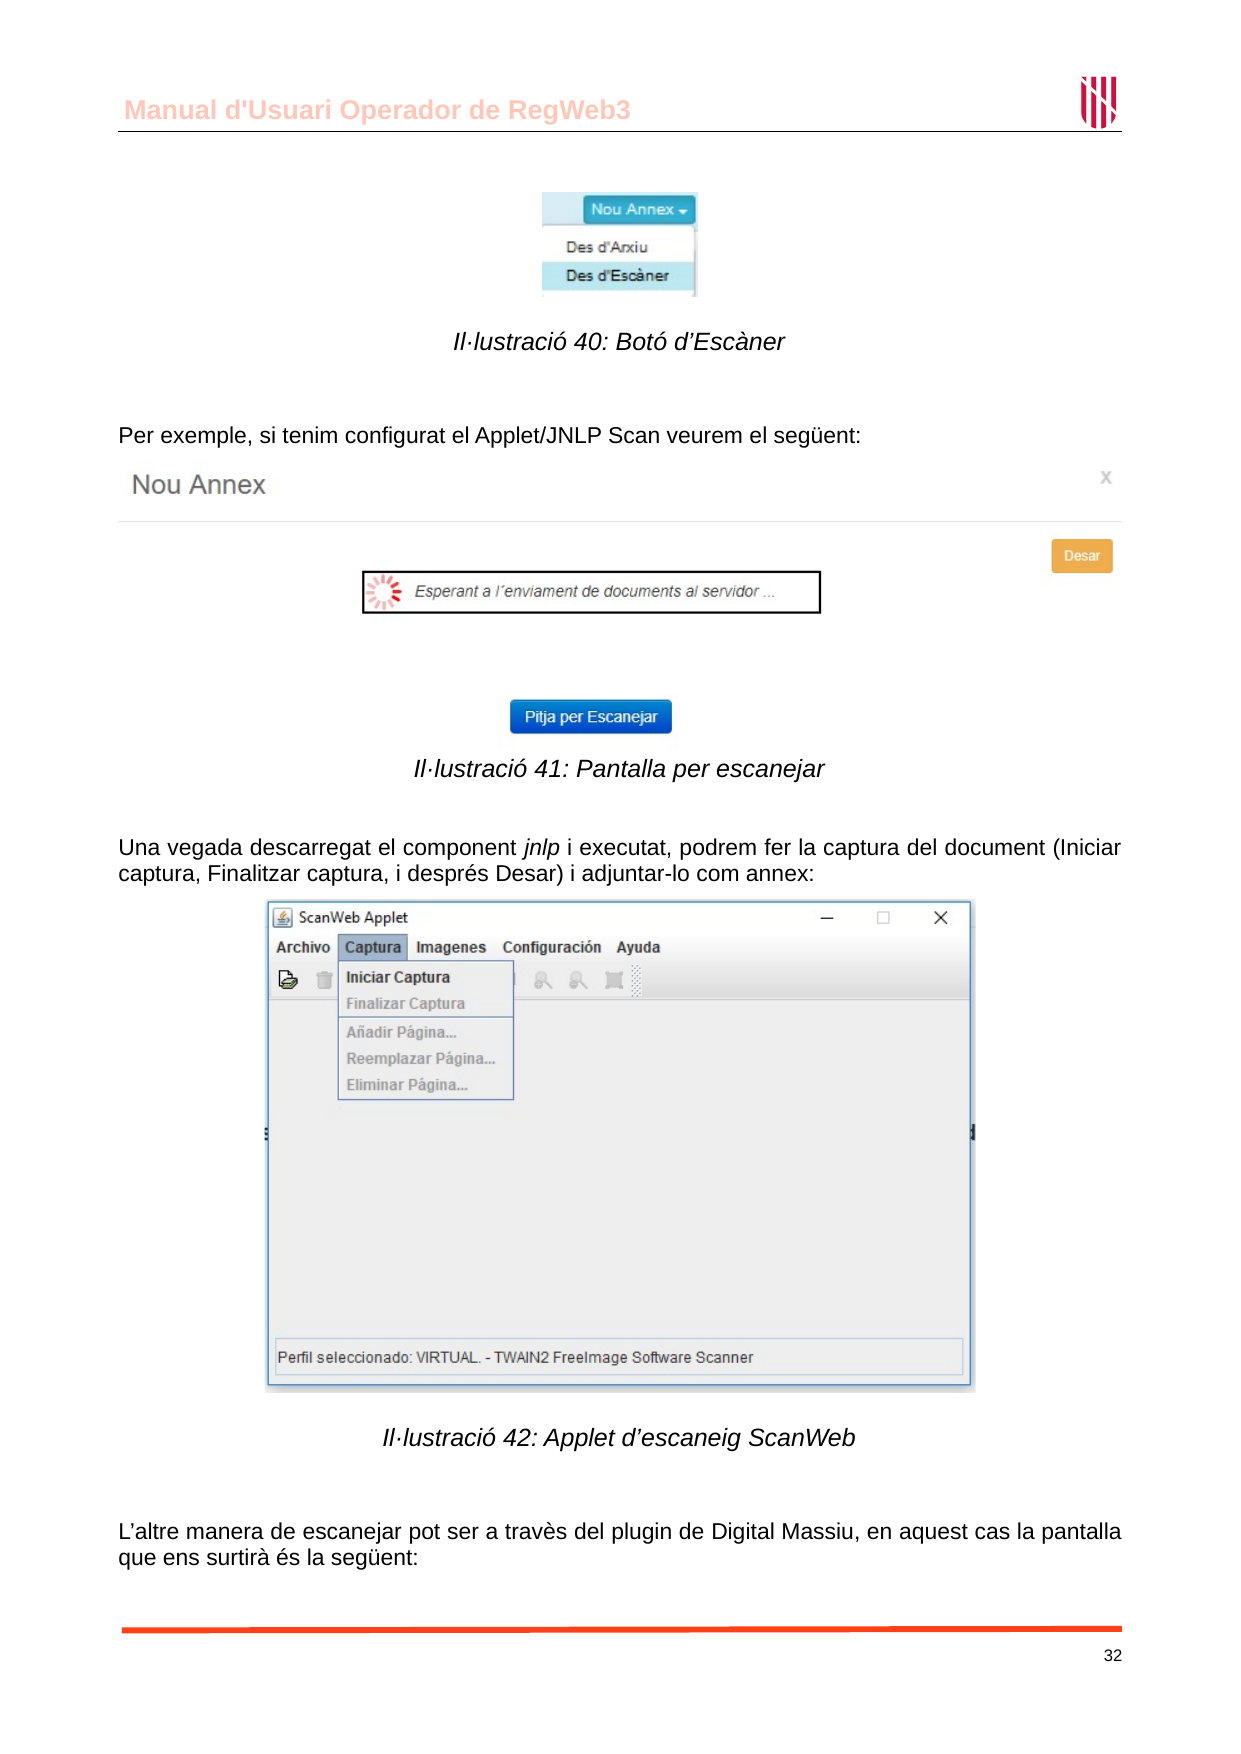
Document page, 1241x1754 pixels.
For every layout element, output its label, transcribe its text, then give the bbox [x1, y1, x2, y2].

text Il·lustració 41: Pantalla per escanejar [118, 754, 1122, 783]
text Il·lustració 40: Botó d’Escàner [118, 327, 1122, 355]
text Il·lustració 42: Applet d’escaneig ScanWeb [118, 1423, 1122, 1452]
picture [1078, 74, 1119, 130]
text L’altre manera de escanejar pot ser a travès del plugin de Digital Massiu, en aquest cas la pantalla que ens surtirà és la següent: [118, 1518, 1122, 1571]
text Una vegada descarregat el component jnlp i executat, podrem fer la captura del document (Iniciar captura, Finalitzar captura, i després Desar) i adjuntar-lo com annex: [118, 834, 1122, 887]
picture [542, 192, 699, 297]
picture [264, 899, 976, 1393]
text Per exemple, si tenim configurat el Applet/JNLP Scan veurem el següent: [118, 422, 1122, 448]
picture [118, 460, 1123, 754]
